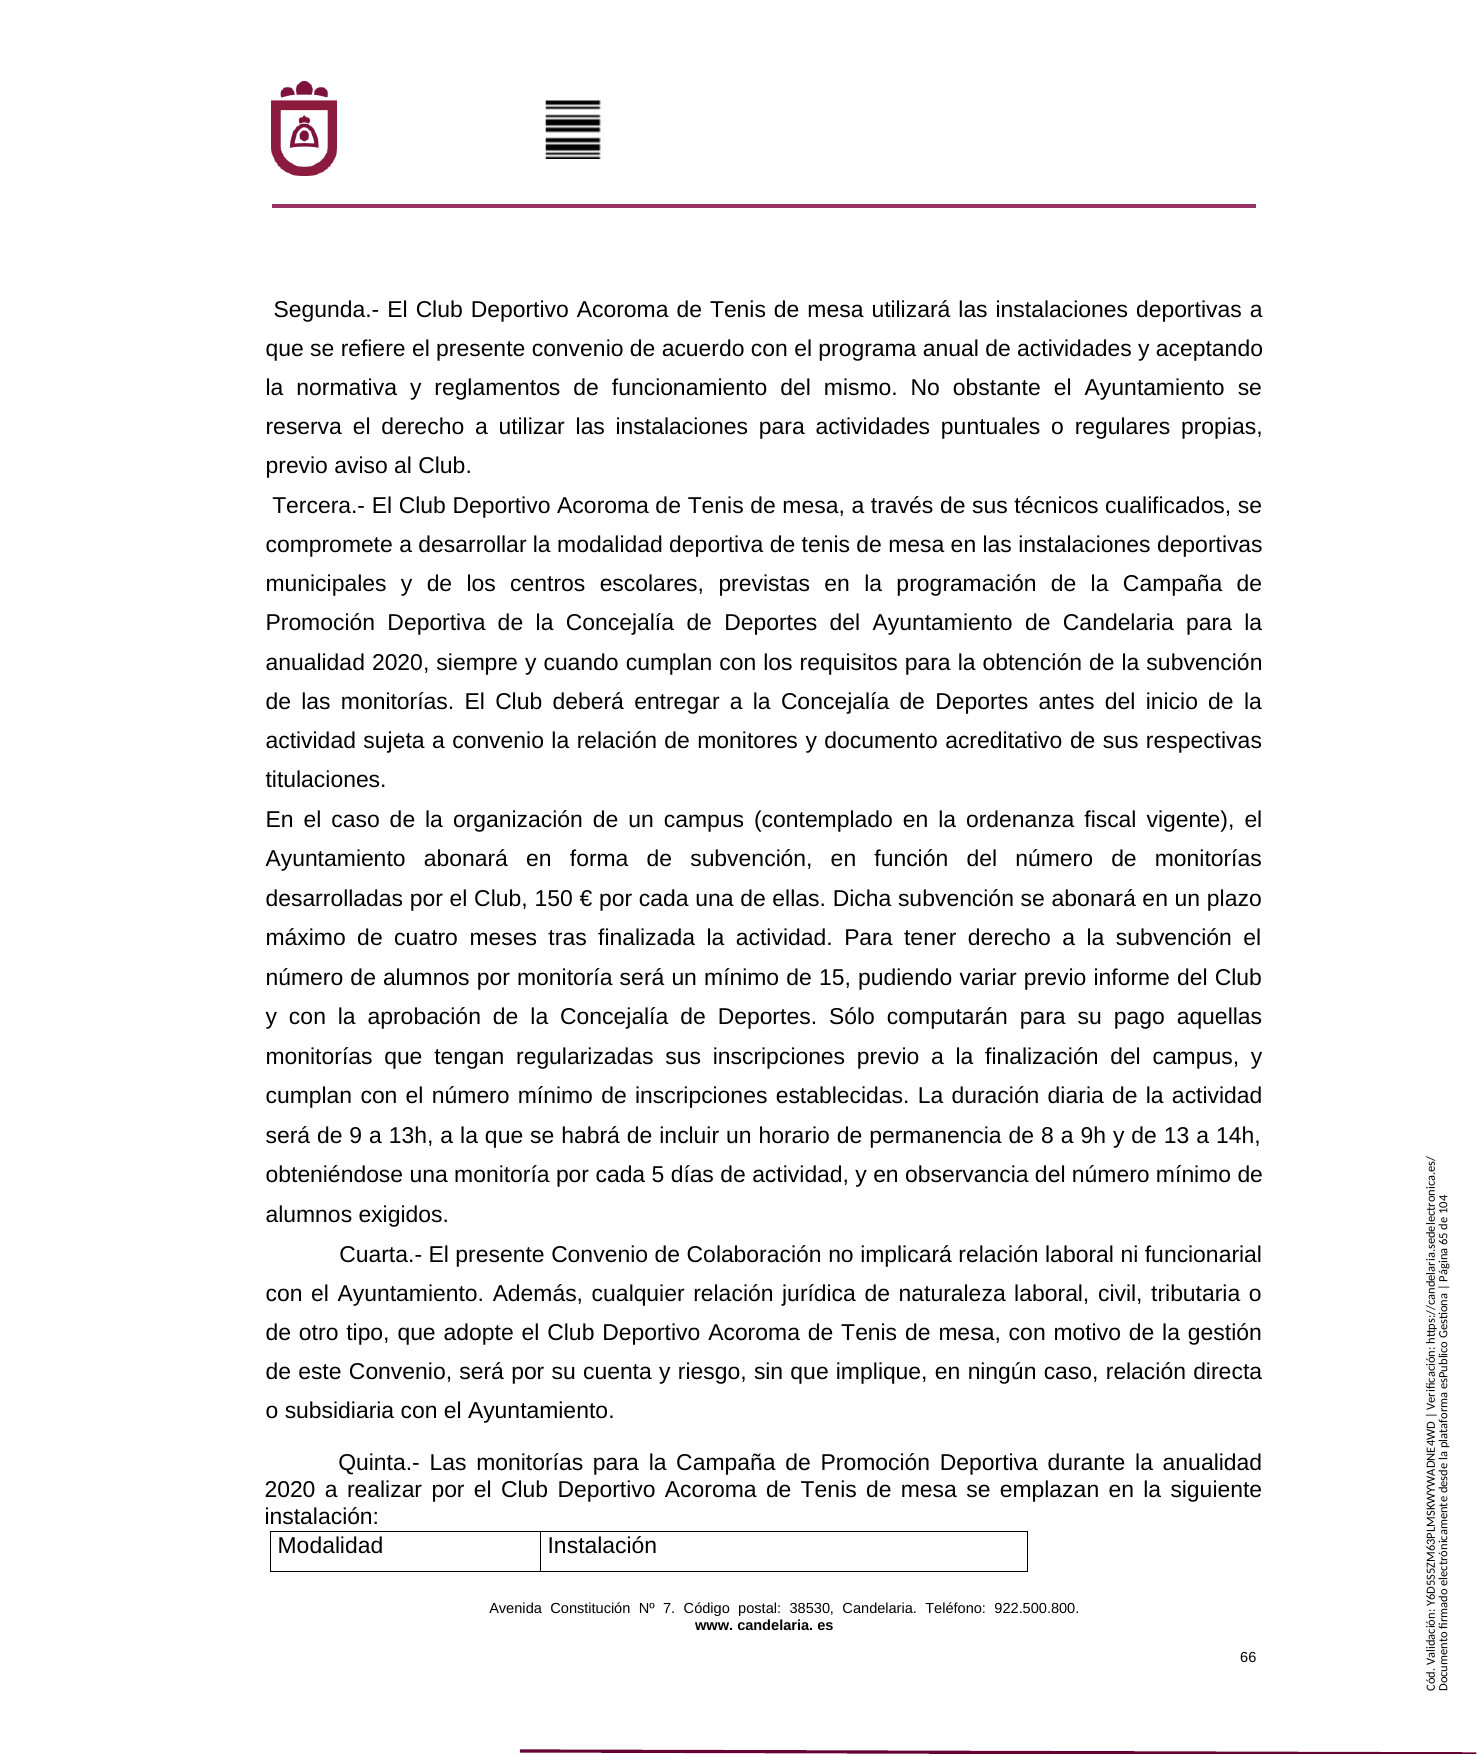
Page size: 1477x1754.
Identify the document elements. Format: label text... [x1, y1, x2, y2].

text En el caso de la organización de un campus (contemplado en la ordenanza fiscal vigente), el Ayuntamiento abonará en forma de subvención, en función del número de monitorías desarrolladas por el Club, 150 € por cada una de ellas. Dicha subvención se abonará en un plazo máximo de cuatro meses tras finalizada la actividad. Para tener derecho a la subvención el número de alumnos por monitoría será un mínimo de 15, pudiendo variar previo informe del Club y con la aprobación de la Concejalía de Deportes. Sólo computarán para su pago aquellas monitorías que tengan regularizadas sus inscripciones previo a la finalización del campus, y cumplan con el número mínimo de inscripciones establecidas. La duración diaria de la actividad será de 9 a 13h, a la que se habrá de incluir un horario de permanencia de 8 a 9h y de 13 a 14h, obteniéndose una monitoría por cada 5 días de actividad, y en observancia del número mínimo de alumnos exigidos. [265, 806, 1263, 1227]
text Quinta.- Las monitorías para la Campaña de Promoción Deportiva durante la anualidad 2020 a realizar por el Club Deportivo Acoroma de Tenis de mesa se emplazan en la siguiente instalación: [264, 1449, 1263, 1529]
table_header Modalidad [271, 1532, 540, 1571]
text Cuarta.- El presente Convenio de Colaboración no implicará relación laboral ni funcionarial con el Ayuntamiento. Además, cualquier relación jurídica de naturaleza laboral, civil, tributaria o de otro tipo, que adopte el Club Deportivo Acoroma de Tenis de mesa, con motivo de la gestión de este Convenio, será por su cuenta y riesgo, sin que implique, en ningún caso, relación directa o subsidiaria con el Ayuntamiento. [265, 1241, 1263, 1423]
text Tercera.- El Club Deportivo Acoroma de Tenis de mesa, a través de sus técnicos cualificados, se compromete a desarrollar la modalidad deportiva de tenis de mesa en las instalaciones deportivas municipales y de los centros escolares, previstas en la programación de la Campaña de Promoción Deportiva de la Concejalía de Deportes del Ayuntamiento de Candelaria para la anualidad 2020, siempre y cuando cumplan con los requisitos para la obtención de la subvención de las monitorías. El Club deberá entregar a la Concejalía de Deportes antes del inicio de la actividad sujeta a convenio la relación de monitores y documento acreditativo de sus respectivas titulaciones. [265, 492, 1263, 792]
table_header Instalación [541, 1532, 1027, 1571]
text Segunda.- El Club Deportivo Acoroma de Tenis de mesa utilizará las instalaciones deportivas a que se refiere el presente convenio de acuerdo con el programa anual de actividades y aceptando la normativa y reglamentos de funcionamiento del mismo. No obstante el Ayuntamiento se reserva el derecho a utilizar las instalaciones para actividades puntuales o regulares propias, previo aviso al Club. [265, 296, 1263, 478]
